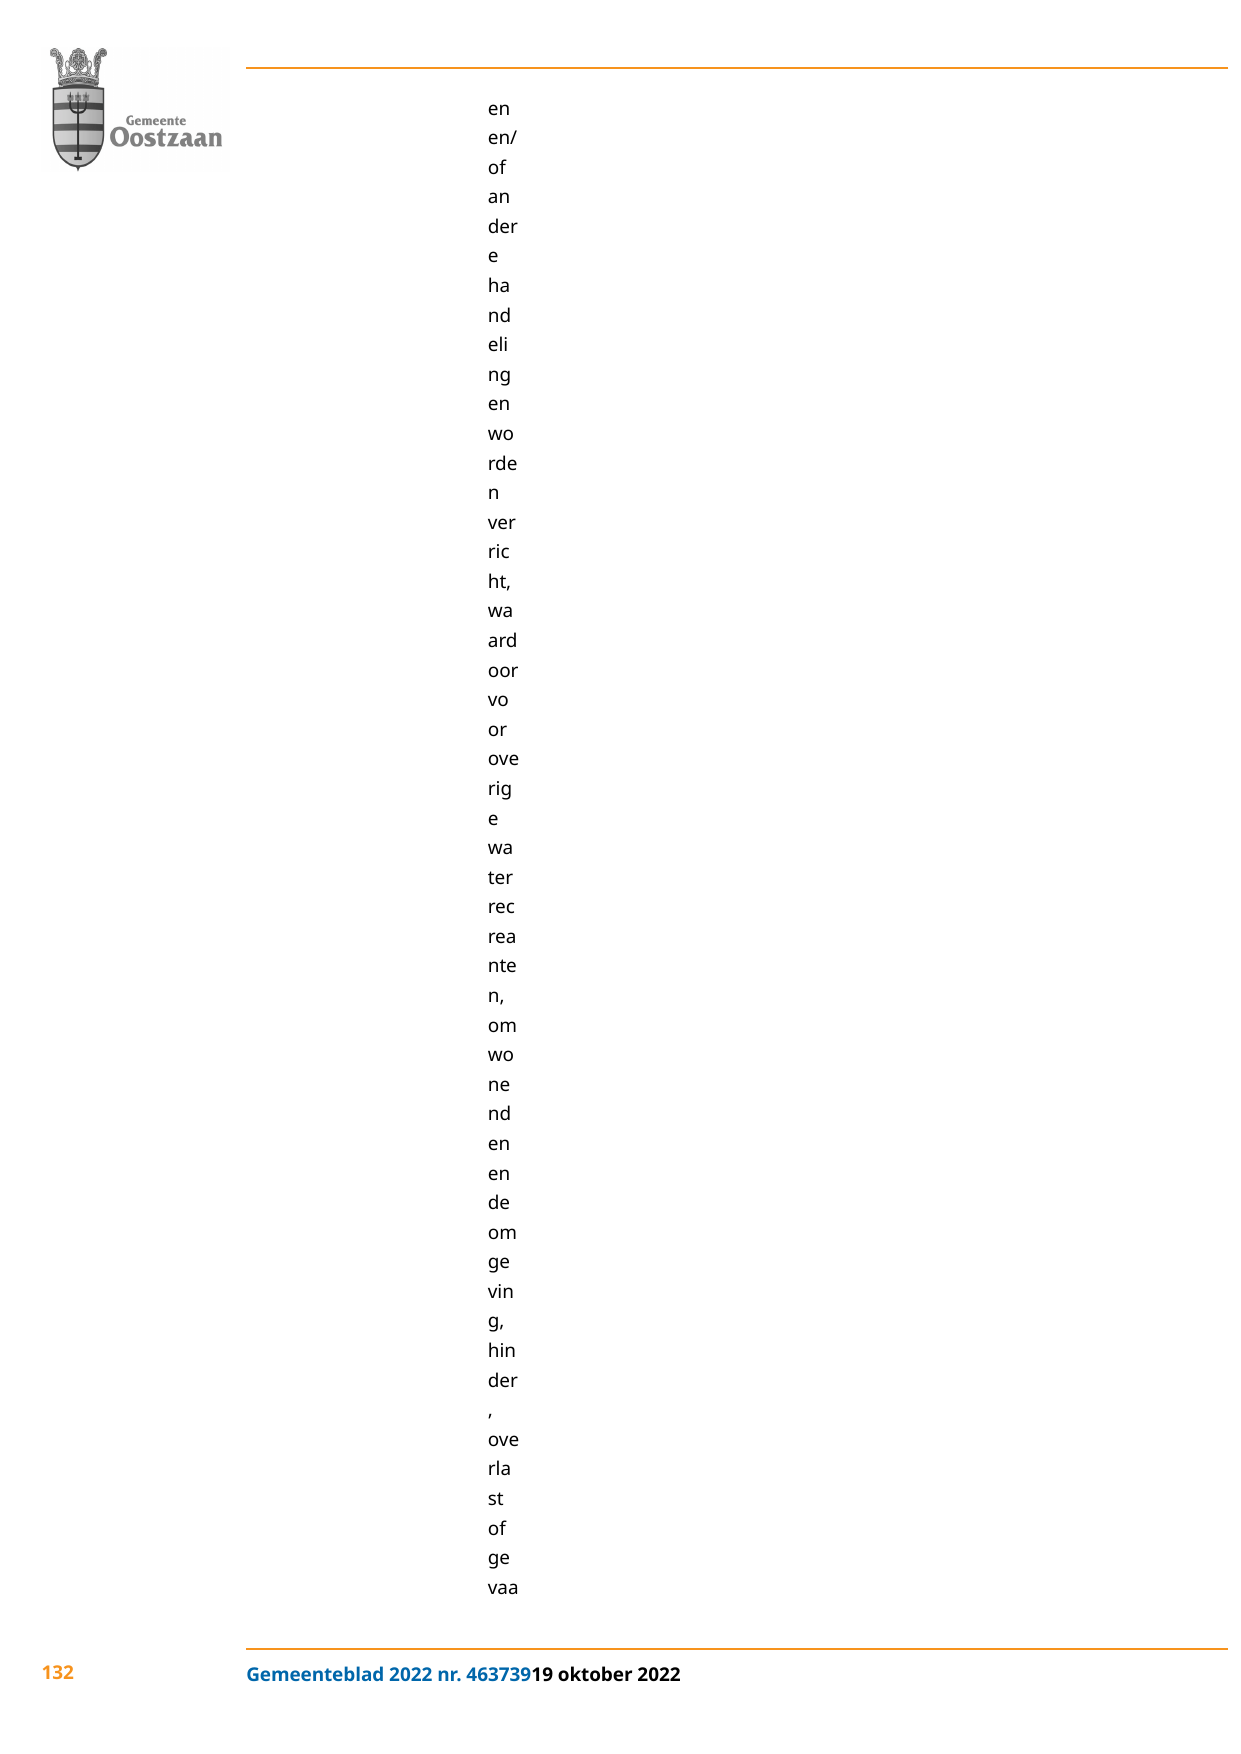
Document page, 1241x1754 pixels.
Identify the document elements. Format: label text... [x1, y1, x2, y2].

table_cell [609, 95, 700, 1600]
table_cell [700, 95, 971, 1600]
table_cell en en/of andere handelingen worden verricht, waardoor voor overige waterrecreanten, omwonenden en de omgeving, hinder, overlast of gevaa [429, 95, 519, 1600]
table_cell [338, 95, 429, 1600]
table_cell [971, 95, 1061, 1600]
table_cell [519, 95, 609, 1600]
picture [41, 47, 231, 172]
table_cell [248, 95, 338, 1600]
